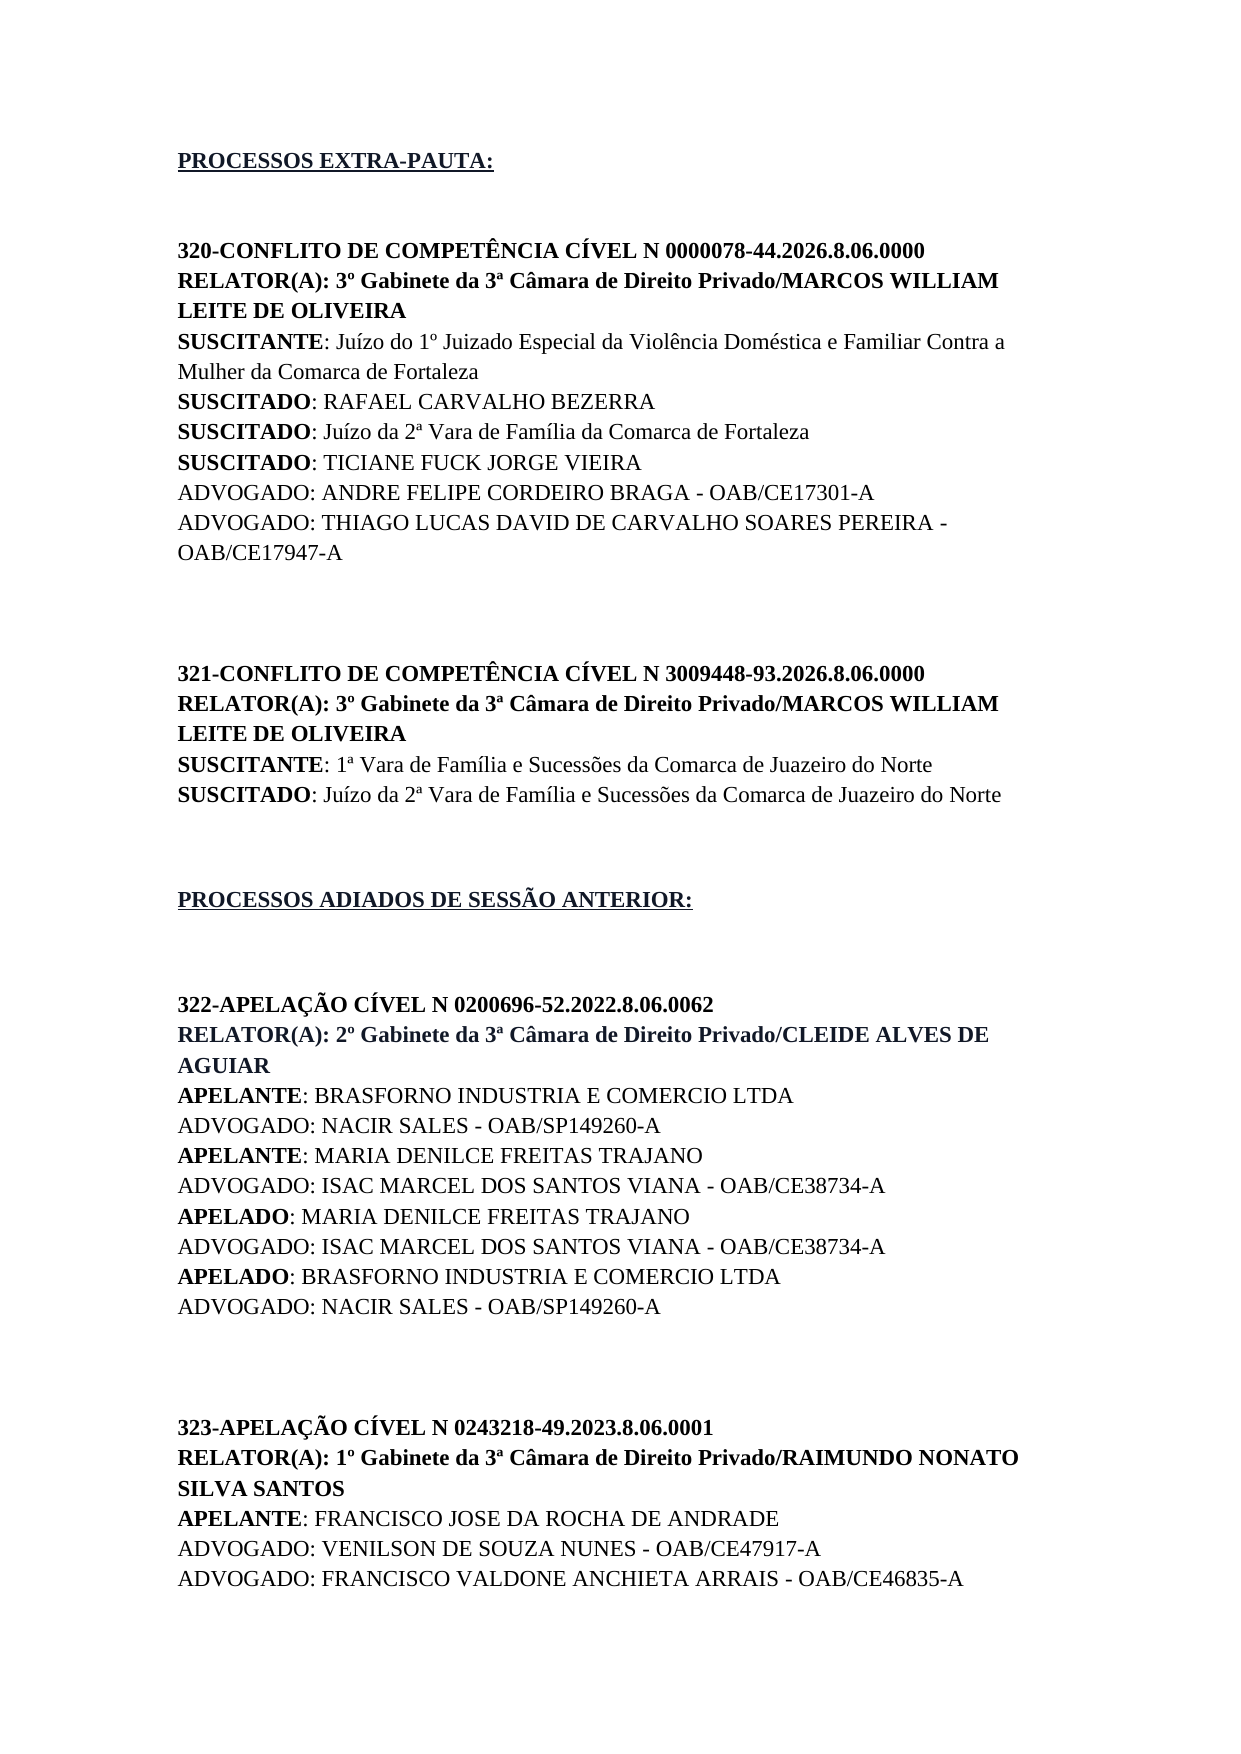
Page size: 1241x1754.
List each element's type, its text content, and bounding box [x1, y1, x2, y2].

text 320-CONFLITO DE COMPETÊNCIA CÍVEL N 0000078-44.2026.8.06.0000 RELATOR(A): 3º Gabinete da 3ª Câmara de Direito Privado/MARCOS WILLIAM LEITE DE OLIVEIRA SUSCITANTE: Juízo do 1º Juizado Especial da Violência Doméstica e Familiar Contra a Mulher da Comarca de Fortaleza SUSCITADO: RAFAEL CARVALHO BEZERRA SUSCITADO: Juízo da 2ª Vara de Família da Comarca de Fortaleza SUSCITADO: TICIANE FUCK JORGE VIEIRA ADVOGADO: ANDRE FELIPE CORDEIRO BRAGA - OAB/CE17301-A ADVOGADO: THIAGO LUCAS DAVID DE CARVALHO SOARES PEREIRA - OAB/CE17947-A 321-CONFLITO DE COMPETÊNCIA CÍVEL N 3009448-93.2026.8.06.0000 RELATOR(A): 3º Gabinete da 3ª Câmara de Direito Privado/MARCOS WILLIAM LEITE DE OLIVEIRA SUSCITANTE: 1ª Vara de Família e Sucessões da Comarca de Juazeiro do Norte SUSCITADO: Juízo da 2ª Vara de Família e Sucessões da Comarca de Juazeiro do Norte [177, 237, 1063, 868]
text PROCESSOS EXTRA-PAUTA: [177, 148, 1063, 174]
text 322-APELAÇÃO CÍVEL N 0200696-52.2022.8.06.0062 RELATOR(A): 2º Gabinete da 3ª Câmara de Direito Privado/CLEIDE ALVES DE AGUIAR APELANTE: BRASFORNO INDUSTRIA E COMERCIO LTDA ADVOGADO: NACIR SALES - OAB/SP149260-A APELANTE: MARIA DENILCE FREITAS TRAJANO ADVOGADO: ISAC MARCEL DOS SANTOS VIANA - OAB/CE38734-A APELADO: MARIA DENILCE FREITAS TRAJANO ADVOGADO: ISAC MARCEL DOS SANTOS VIANA - OAB/CE38734-A APELADO: BRASFORNO INDUSTRIA E COMERCIO LTDA ADVOGADO: NACIR SALES - OAB/SP149260-A 323-APELAÇÃO CÍVEL N 0243218-49.2023.8.06.0001 RELATOR(A): 1º Gabinete da 3ª Câmara de Direito Privado/RAIMUNDO NONATO SILVA SANTOS APELANTE: FRANCISCO JOSE DA ROCHA DE ANDRADE ADVOGADO: VENILSON DE SOUZA NUNES - OAB/CE47917-A ADVOGADO: FRANCISCO VALDONE ANCHIETA ARRAIS - OAB/CE46835-A [177, 991, 1063, 1592]
text PROCESSOS ADIADOS DE SESSÃO ANTERIOR: [177, 886, 1063, 973]
